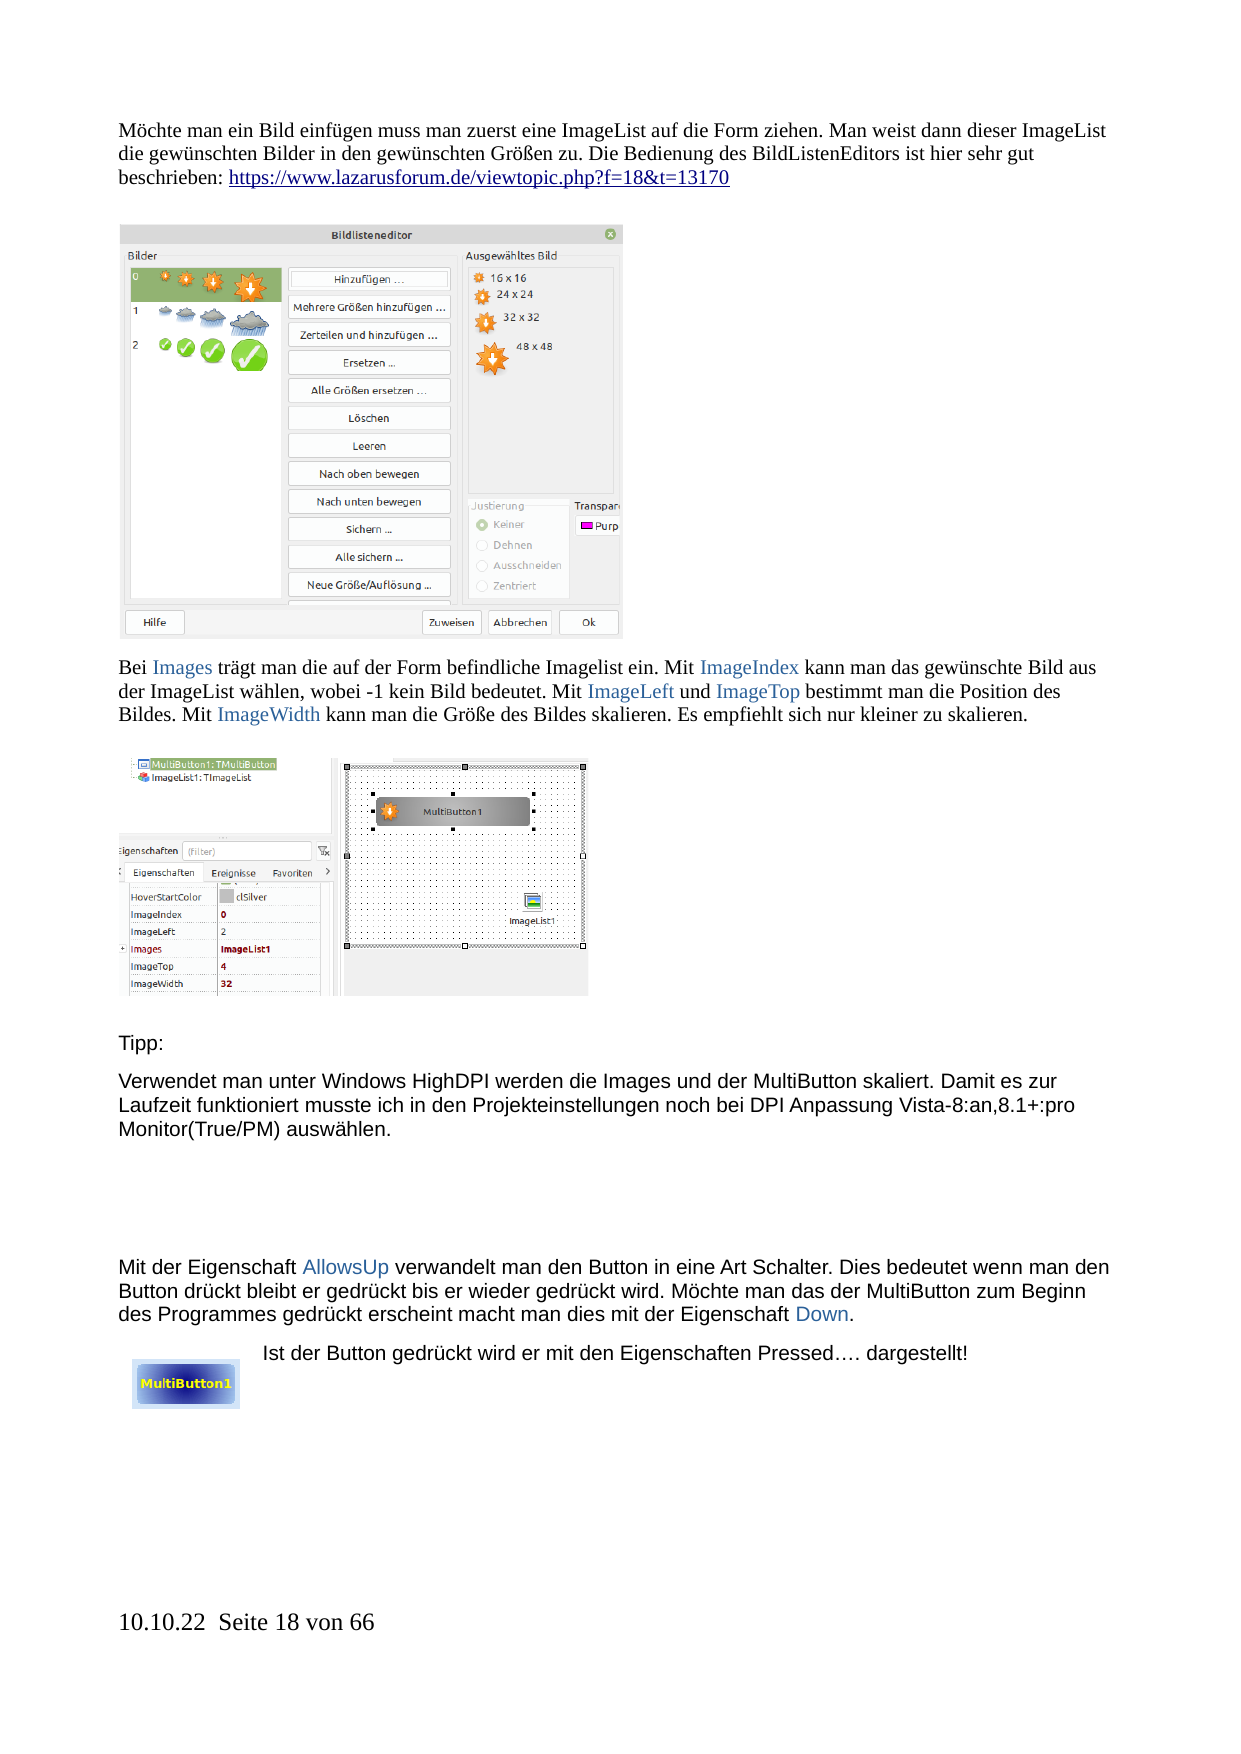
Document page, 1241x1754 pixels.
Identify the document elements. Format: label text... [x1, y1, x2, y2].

text Möchte man ein Bild einfügen muss man zuerst eine ImageList auf die Form ziehen. Man weist dann dieser ImageList die gewünschten Bilder in den gewünschten Größen zu. Die Bedienung des BildListenEditors ist hier sehr gut beschrieben: https://www.lazarusforum.de/viewtopic.php?f=18&t=13170 [118, 118, 1122, 189]
picture [119, 758, 589, 996]
picture [119, 224, 623, 639]
text Verwendet man unter Windows HighDPI werden die Images und der MultiButton skaliert. Damit es zur Laufzeit funktioniert musste ich in den Projekteinstellungen noch bei DPI Anpassung Vista-8:an,8.1+:pro Monitor(True/PM) auswählen. [118, 1070, 1122, 1165]
picture [120, 1348, 251, 1415]
text Bei Images trägt man die auf der Form befindliche Imagelist ein. Mit ImageIndex kann man das gewünschte Bild aus der ImageList wählen, wobei -1 kein Bild bedeutet. Mit ImageLeft und ImageTop bestimmt man die Position des Bildes. Mit ImageWidth kann man die Größe des Bildes skalieren. Es empfiehlt sich nur kleiner zu skalieren. [118, 656, 1122, 727]
text Mit der Eigenschaft AllowsUp verwandelt man den Button in eine Art Schalter. Dies bedeutet wenn man den Button drückt bleibt er gedrückt bis er wieder gedrückt wird. Möchte man das der MultiButton zum Beginn des Programmes gedrückt erscheint macht man dies mit der Eigenschaft Down. [118, 1256, 1122, 1327]
text Tipp: [118, 1032, 1122, 1056]
text Ist der Button gedrückt wird er mit den Eigenschaften Pressed…. dargestellt! [118, 1341, 1122, 1365]
